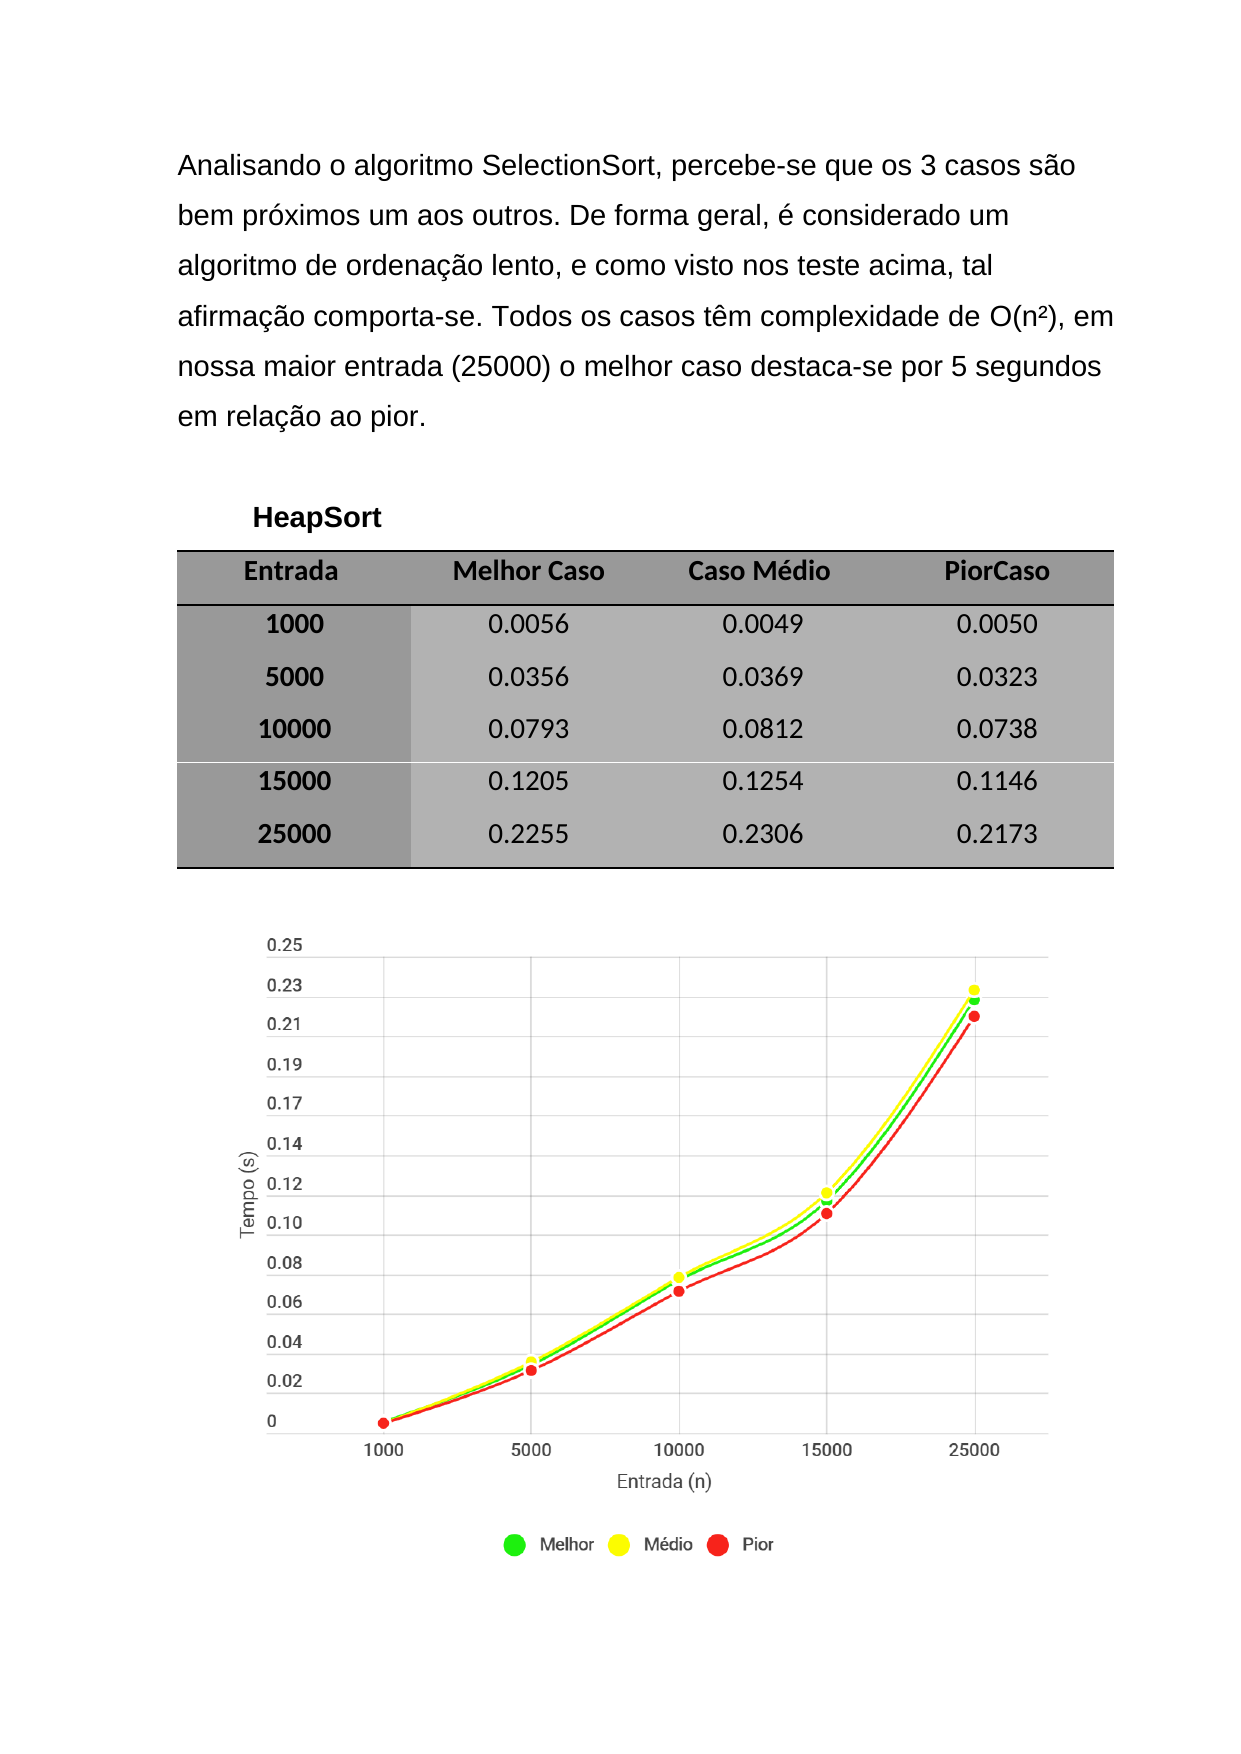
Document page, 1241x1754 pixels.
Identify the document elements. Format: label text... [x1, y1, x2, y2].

table_header Caso Médio [646, 552, 880, 604]
table_header PiorCaso [880, 552, 1114, 604]
table_cell 25000 [177, 815, 411, 867]
table_cell 0.0738 [880, 710, 1114, 762]
table_cell 15000 [177, 763, 411, 815]
table_cell 0.2173 [880, 815, 1114, 867]
table_cell 0.0056 [411, 606, 646, 658]
table_cell 0.1205 [411, 763, 646, 815]
table_cell 0.0323 [880, 658, 1114, 710]
table_header Melhor Caso [411, 552, 646, 604]
table_cell 0.1254 [646, 763, 880, 815]
table_cell 5000 [177, 658, 411, 710]
table_cell 0.0812 [646, 710, 880, 762]
table_cell 0.2306 [646, 815, 880, 867]
text HeapSort [177, 500, 1114, 533]
text Analisando o algoritmo SelectionSort, percebe-se que os 3 casos são bem próximos um aos outros. De forma geral, é considerado um algoritmo de ordenação lento, e como visto nos teste acima, tal afirmação comporta-se. Todos os casos têm complexidade de O(n²), em nossa maior entrada (25000) o melhor caso destaca-se por 5 segundos em relação ao pior. [177, 148, 1114, 433]
table_cell 0.0793 [411, 710, 646, 762]
table_cell 0.0050 [880, 606, 1114, 658]
table_cell 0.0049 [646, 606, 880, 658]
picture [181, 915, 1115, 1573]
table_header Entrada [177, 552, 411, 604]
table_cell 0.1146 [880, 763, 1114, 815]
table_cell 0.2255 [411, 815, 646, 867]
table_cell 0.0356 [411, 658, 646, 710]
table_cell 0.0369 [646, 658, 880, 710]
table_cell 1000 [177, 606, 411, 658]
table_cell 10000 [177, 710, 411, 762]
